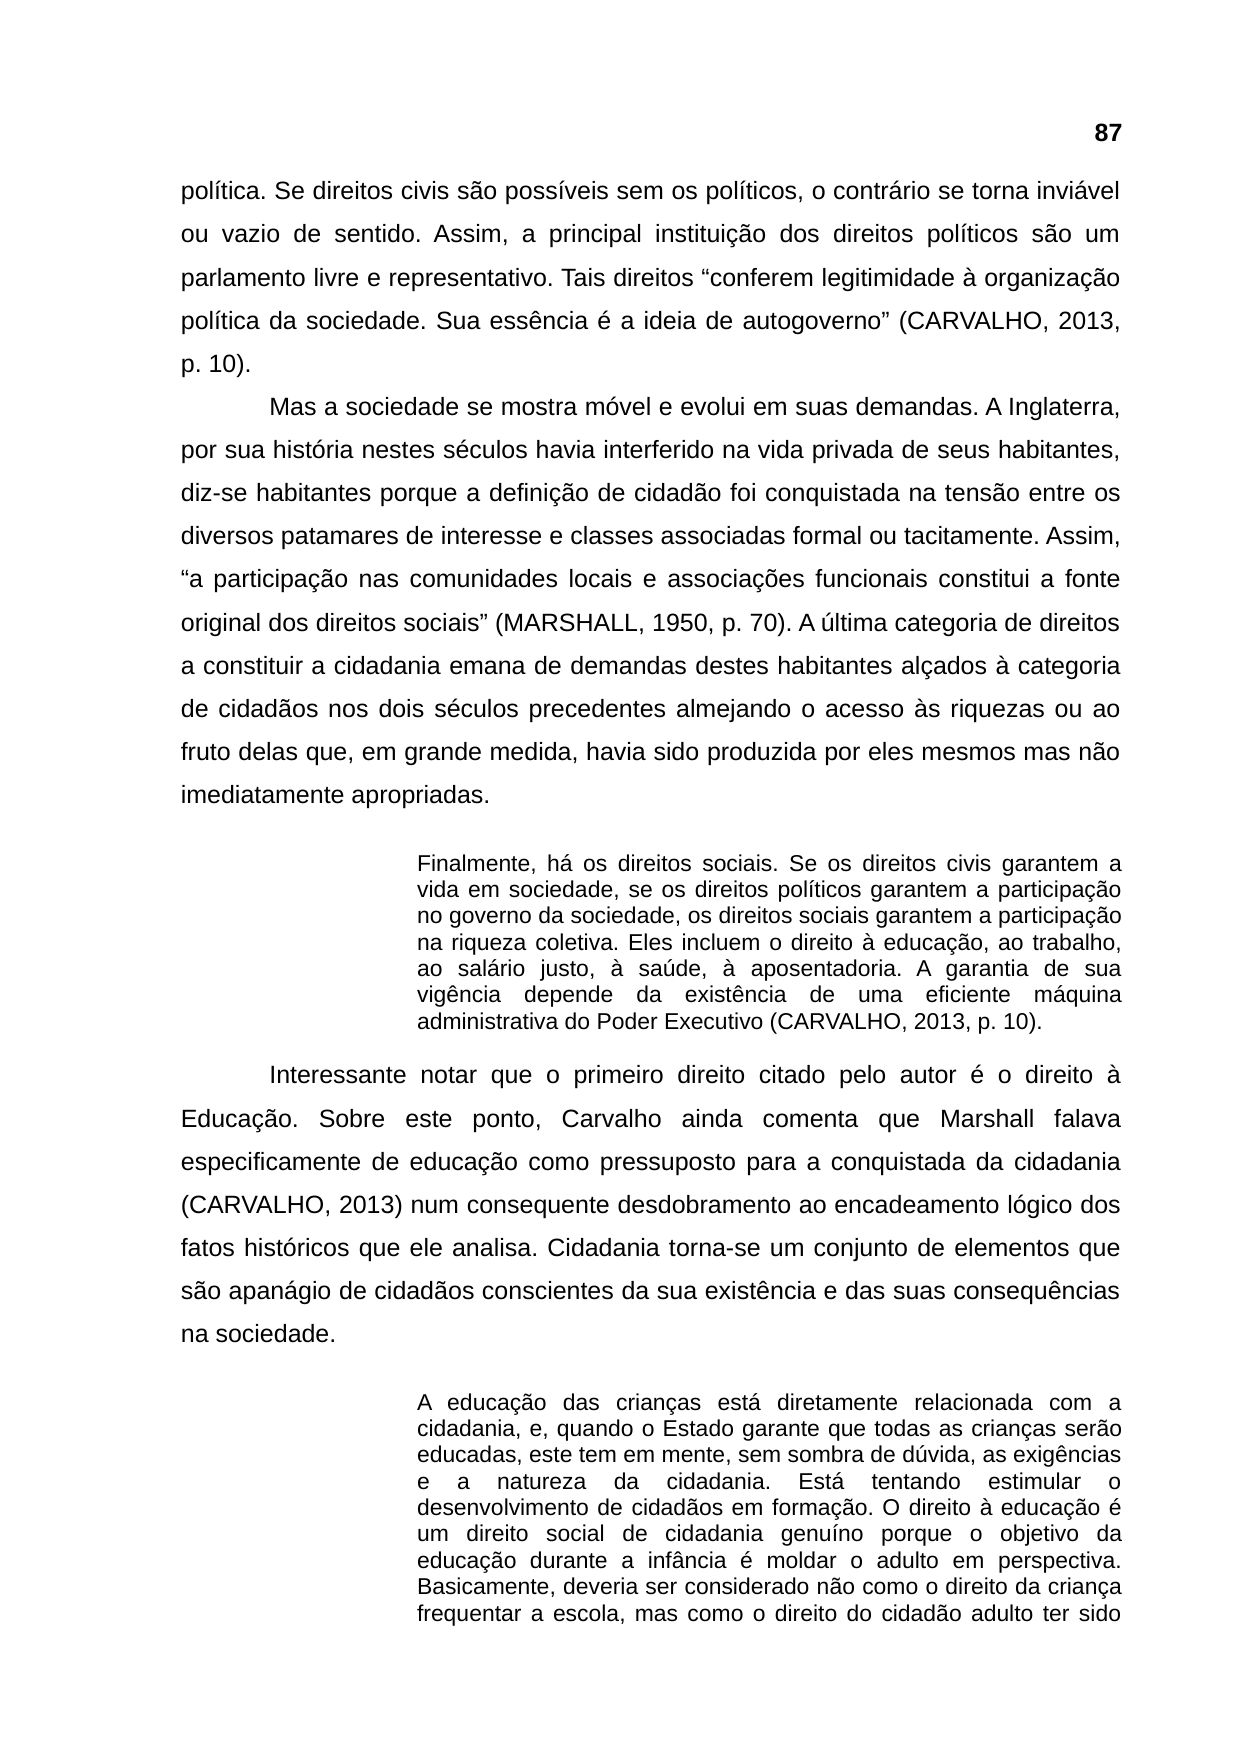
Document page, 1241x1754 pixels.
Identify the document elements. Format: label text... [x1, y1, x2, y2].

text Finalmente, há os direitos sociais. Se os direitos civis garantem a vida em sociedade, se os direitos políticos garantem a participação no governo da sociedade, os direitos sociais garantem a participação na riqueza coletiva. Eles incluem o direito à educação, ao trabalho, ao salário justo, à saúde, à aposentadoria. A garantia de sua vigência depende da existência de uma eficiente máquina administrativa do Poder Executivo (CARVALHO, 2013, p. 10). [417, 849, 1122, 1034]
text Mas a sociedade se mostra móvel e evolui em suas demandas. A Inglaterra, por sua história nestes séculos havia interferido na vida privada de seus habitantes, diz-se habitantes porque a definição de cidadão foi conquistada na tensão entre os diversos patamares de interesse e classes associadas formal ou tacitamente. Assim, “a participação nas comunidades locais e associações funcionais constitui a fonte original dos direitos sociais” (MARSHALL, 1950, p. 70). A última categoria de direitos a constituir a cidadania emana de demandas destes habitantes alçados à categoria de cidadãos nos dois séculos precedentes almejando o acesso às riquezas ou ao fruto delas que, em grande medida, havia sido produzida por eles mesmos mas não imediatamente apropriadas. [181, 392, 1122, 809]
text Interessante notar que o primeiro direito citado pelo autor é o direito à Educação. Sobre este ponto, Carvalho ainda comenta que Marshall falava especificamente de educação como pressuposto para a conquistada da cidadania (CARVALHO, 2013) num consequente desdobramento ao encadeamento lógico dos fatos históricos que ele analisa. Cidadania torna-se um conjunto de elementos que são apanágio de cidadãos conscientes da sua existência e das suas consequências na sociedade. [181, 1060, 1122, 1348]
text política. Se direitos civis são possíveis sem os políticos, o contrário se torna inviável ou vazio de sentido. Assim, a principal instituição dos direitos políticos são um parlamento livre e representativo. Tais direitos “conferem legitimidade à organização política da sociedade. Sua essência é a ideia de autogoverno” (CARVALHO, 2013, p. 10). [181, 176, 1122, 378]
text A educação das crianças está diretamente relacionada com a cidadania, e, quando o Estado garante que todas as crianças serão educadas, este tem em mente, sem sombra de dúvida, as exigências e a natureza da cidadania. Está tentando estimular o desenvolvimento de cidadãos em formação. O direito à educação é um direito social de cidadania genuíno porque o objetivo da educação durante a infância é moldar o adulto em perspectiva. Basicamente, deveria ser considerado não como o direito da criança frequentar a escola, mas como o direito do cidadão adulto ter sido [417, 1389, 1122, 1626]
